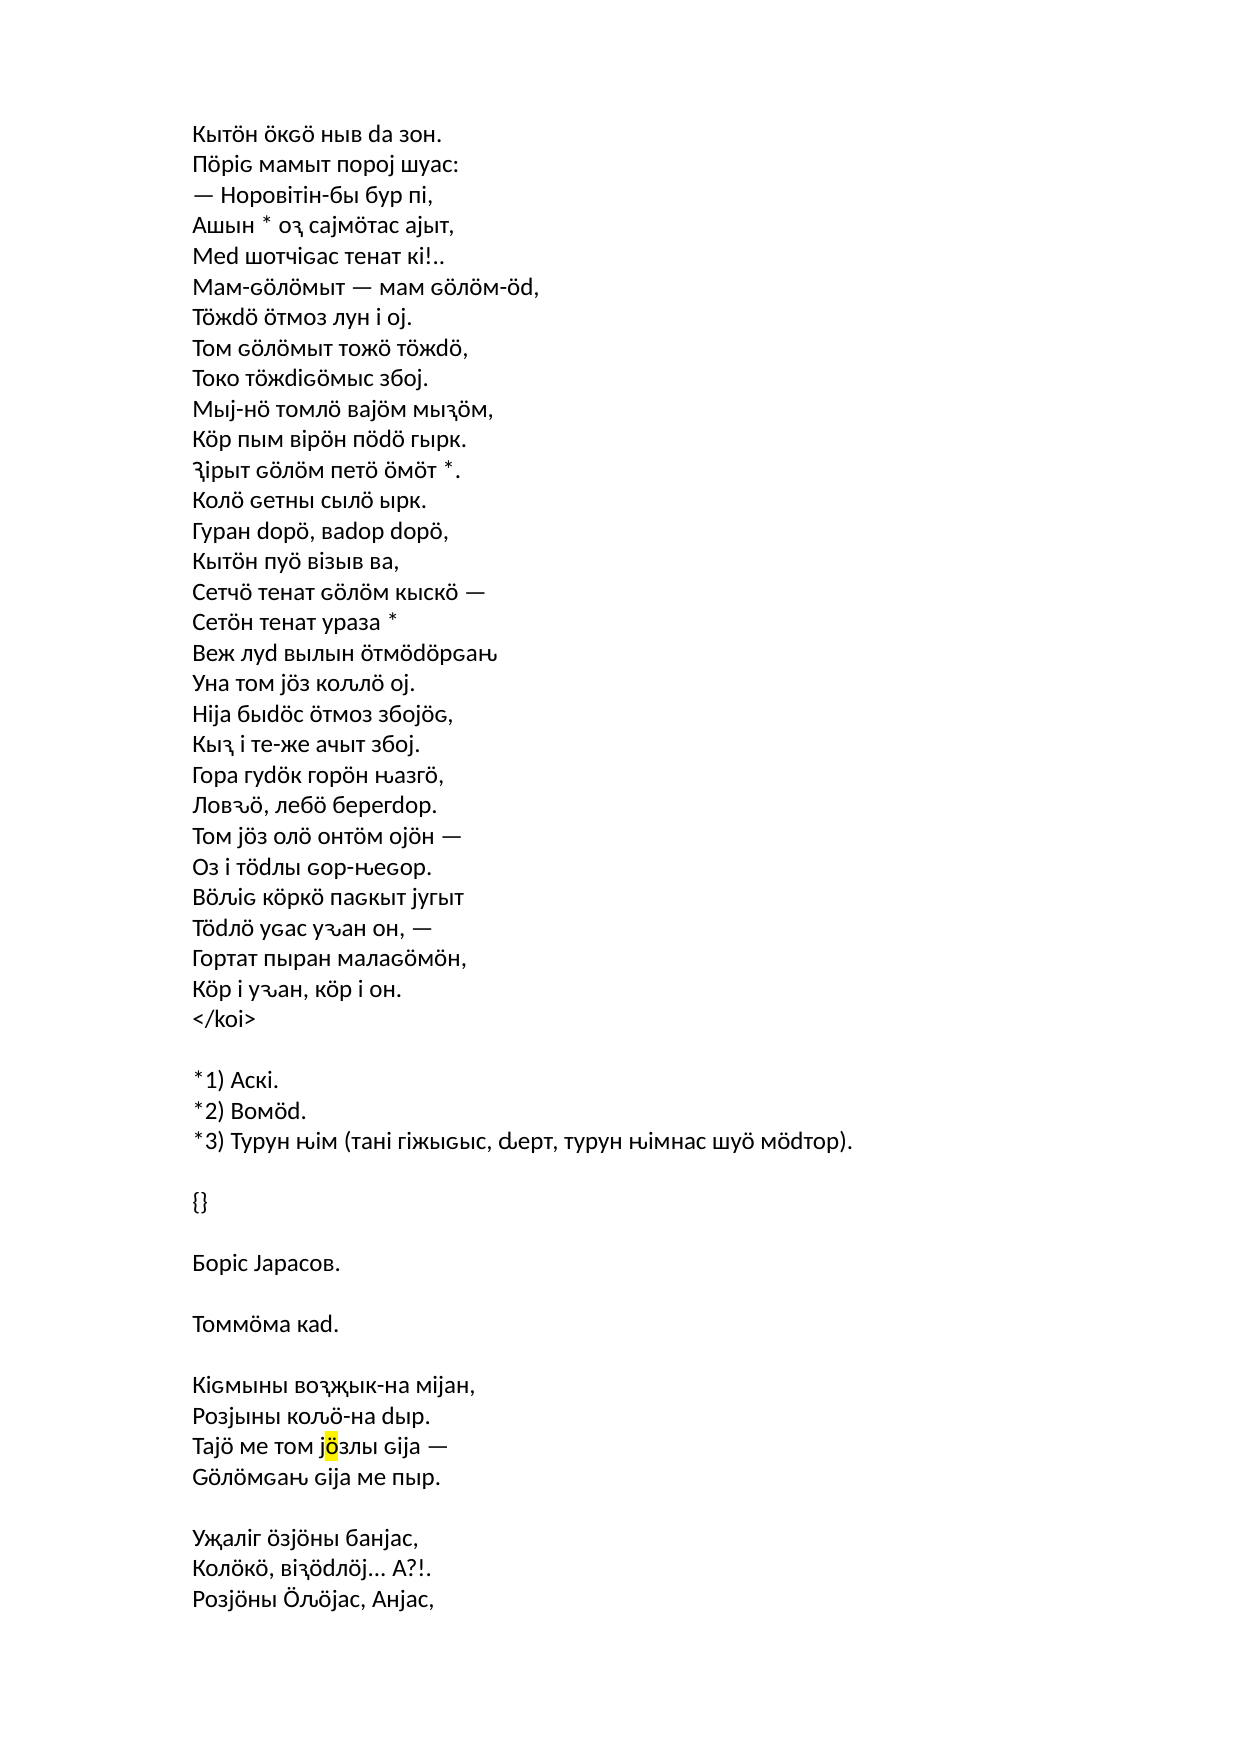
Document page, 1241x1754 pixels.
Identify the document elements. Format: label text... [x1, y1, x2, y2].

text Том јӧз олӧ онтӧм ојӧн — [118, 820, 1122, 851]
text Розјыны коԉӧ-на ԁыр. [118, 1400, 1122, 1431]
text Веж луԁ вылын ӧтмӧԁӧрԍаԋ [118, 637, 1122, 667]
text Кӧр і уԅан, кӧр і он. [118, 973, 1122, 1003]
text Кытӧн пуӧ візыв ва, [118, 545, 1122, 576]
text Ԍӧлӧмԍаԋ ԍіја ме пыр. [118, 1461, 1122, 1492]
text Ніја быԁӧс ӧтмоз збојӧԍ, [118, 698, 1122, 728]
text Том ԍӧлӧмыт тожӧ тӧжԁӧ, [118, 332, 1122, 362]
text Мыј-нӧ томлӧ вајӧм мыԇӧм, [118, 393, 1122, 423]
text Уҗаліг ӧзјӧны банјас, [118, 1522, 1122, 1553]
text Гуран ԁорӧ, ваԁор ԁорӧ, [118, 515, 1122, 545]
text Ашын * оԇ сајмӧтас ајыт, [118, 210, 1122, 240]
text Тӧԁлӧ уԍас уԅан он, — [118, 912, 1122, 942]
text *1) Аскі. [118, 1064, 1122, 1095]
text Уна том јӧз коԉлӧ ој. [118, 667, 1122, 698]
text *3) Турун ԋім (тані гіжыԍыс, ԃерт, турун ԋімнас шуӧ мӧԁтор). [118, 1125, 1122, 1156]
text Гортат пыран малаԍӧмӧн, [118, 942, 1122, 973]
text Ԇірыт ԍӧлӧм петӧ ӧмӧт *. [118, 454, 1122, 484]
text *2) Вомӧԁ. [118, 1095, 1122, 1125]
text Ловԅӧ, лебӧ берегԁор. [118, 789, 1122, 820]
text Тајӧ ме том јӧзлы ԍіја — [118, 1431, 1122, 1461]
text Мам-ԍӧлӧмыт — мам ԍӧлӧм-ӧԁ, [118, 271, 1122, 301]
text Кытӧн ӧкԍӧ ныв ԁа зон. [118, 118, 1122, 149]
text Кӧр пым вірӧн пӧԁӧ гырк. [118, 423, 1122, 454]
text Пӧріԍ мамыт порој шуас: [118, 149, 1122, 179]
text Сетӧн тенат ураза * [118, 606, 1122, 637]
text Розјӧны Ӧԉӧјас, Анјас, [118, 1583, 1122, 1614]
text Токо тӧжԁіԍӧмыс збој. [118, 362, 1122, 393]
text {} [118, 1186, 1122, 1217]
text </koi> [118, 1003, 1122, 1034]
text Вӧԉіԍ кӧркӧ паԍкыт југыт [118, 881, 1122, 912]
text Сетчӧ тенат ԍӧлӧм кыскӧ — [118, 576, 1122, 606]
text Колӧ ԍетны сылӧ ырк. [118, 484, 1122, 515]
text — Норовітін-бы бур пі, [118, 179, 1122, 210]
text Тӧжԁӧ ӧтмоз лун і ој. [118, 301, 1122, 332]
text Кіԍмыны воԇҗык-на міјан, [118, 1369, 1122, 1400]
text Колӧкӧ, віԇӧԁлӧј... А?!. [118, 1553, 1122, 1583]
text Меԁ шотчіԍас тенат кі!.. [118, 240, 1122, 271]
text Гора гуԁӧк горӧн ԋазгӧ, [118, 759, 1122, 789]
text Боріс Јарасов. [118, 1247, 1122, 1278]
text Томмӧма каԁ. [118, 1308, 1122, 1339]
text Оз і тӧԁлы ԍор-ԋеԍор. [118, 851, 1122, 881]
text Кыԇ і те-же ачыт збој. [118, 728, 1122, 759]
